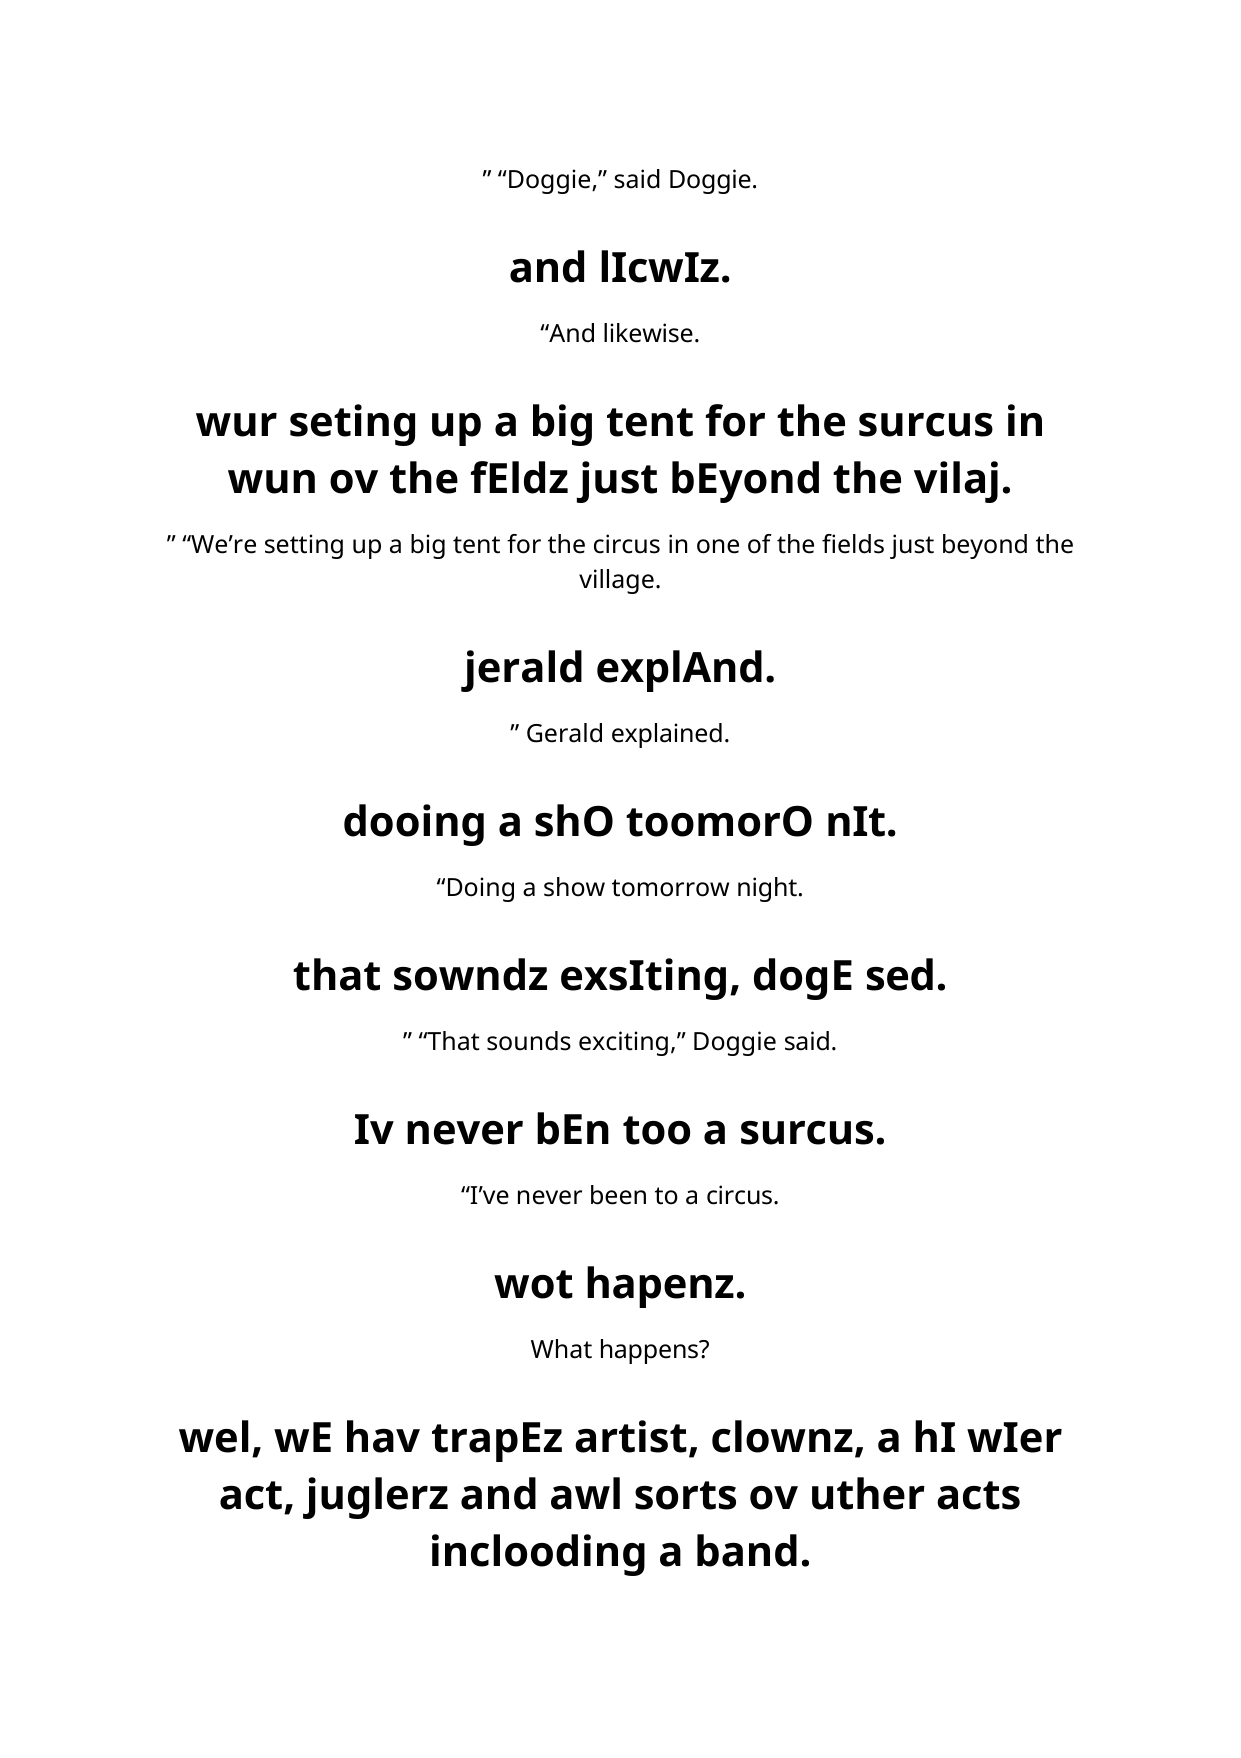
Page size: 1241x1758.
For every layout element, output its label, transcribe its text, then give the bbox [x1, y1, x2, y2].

subtitle that sowndz exsIting, dogE sed. [133, 946, 1107, 1003]
text “And likewise. [133, 316, 1107, 350]
subtitle dooing a shO toomorO nIt. [133, 792, 1107, 849]
text “I’ve never been to a circus. [133, 1178, 1107, 1212]
text ” “Doggie,” said Doggie. [133, 162, 1107, 196]
text What happens? [133, 1332, 1107, 1366]
text “Doing a show tomorrow night. [133, 870, 1107, 904]
subtitle wot hapenz. [133, 1254, 1107, 1311]
text ” “We’re setting up a big tent for the circus in one of the fields just beyond the village. [149, 527, 1091, 596]
text ” “That sounds exciting,” Doggie said. [133, 1024, 1107, 1058]
subtitle jerald explAnd. [133, 638, 1107, 695]
subtitle wur seting up a big tent for the surcus in wun ov the fEldz just bEyond the vilaj. [150, 392, 1091, 506]
text ” Gerald explained. [133, 716, 1107, 750]
subtitle Iv never bEn too a surcus. [133, 1100, 1107, 1157]
subtitle wel, wE hav trapEz artist, clownz, a hI wIer act, juglerz and awl sorts ov uther acts inclooding a band. [152, 1408, 1088, 1578]
subtitle and lIcwIz. [133, 238, 1107, 295]
